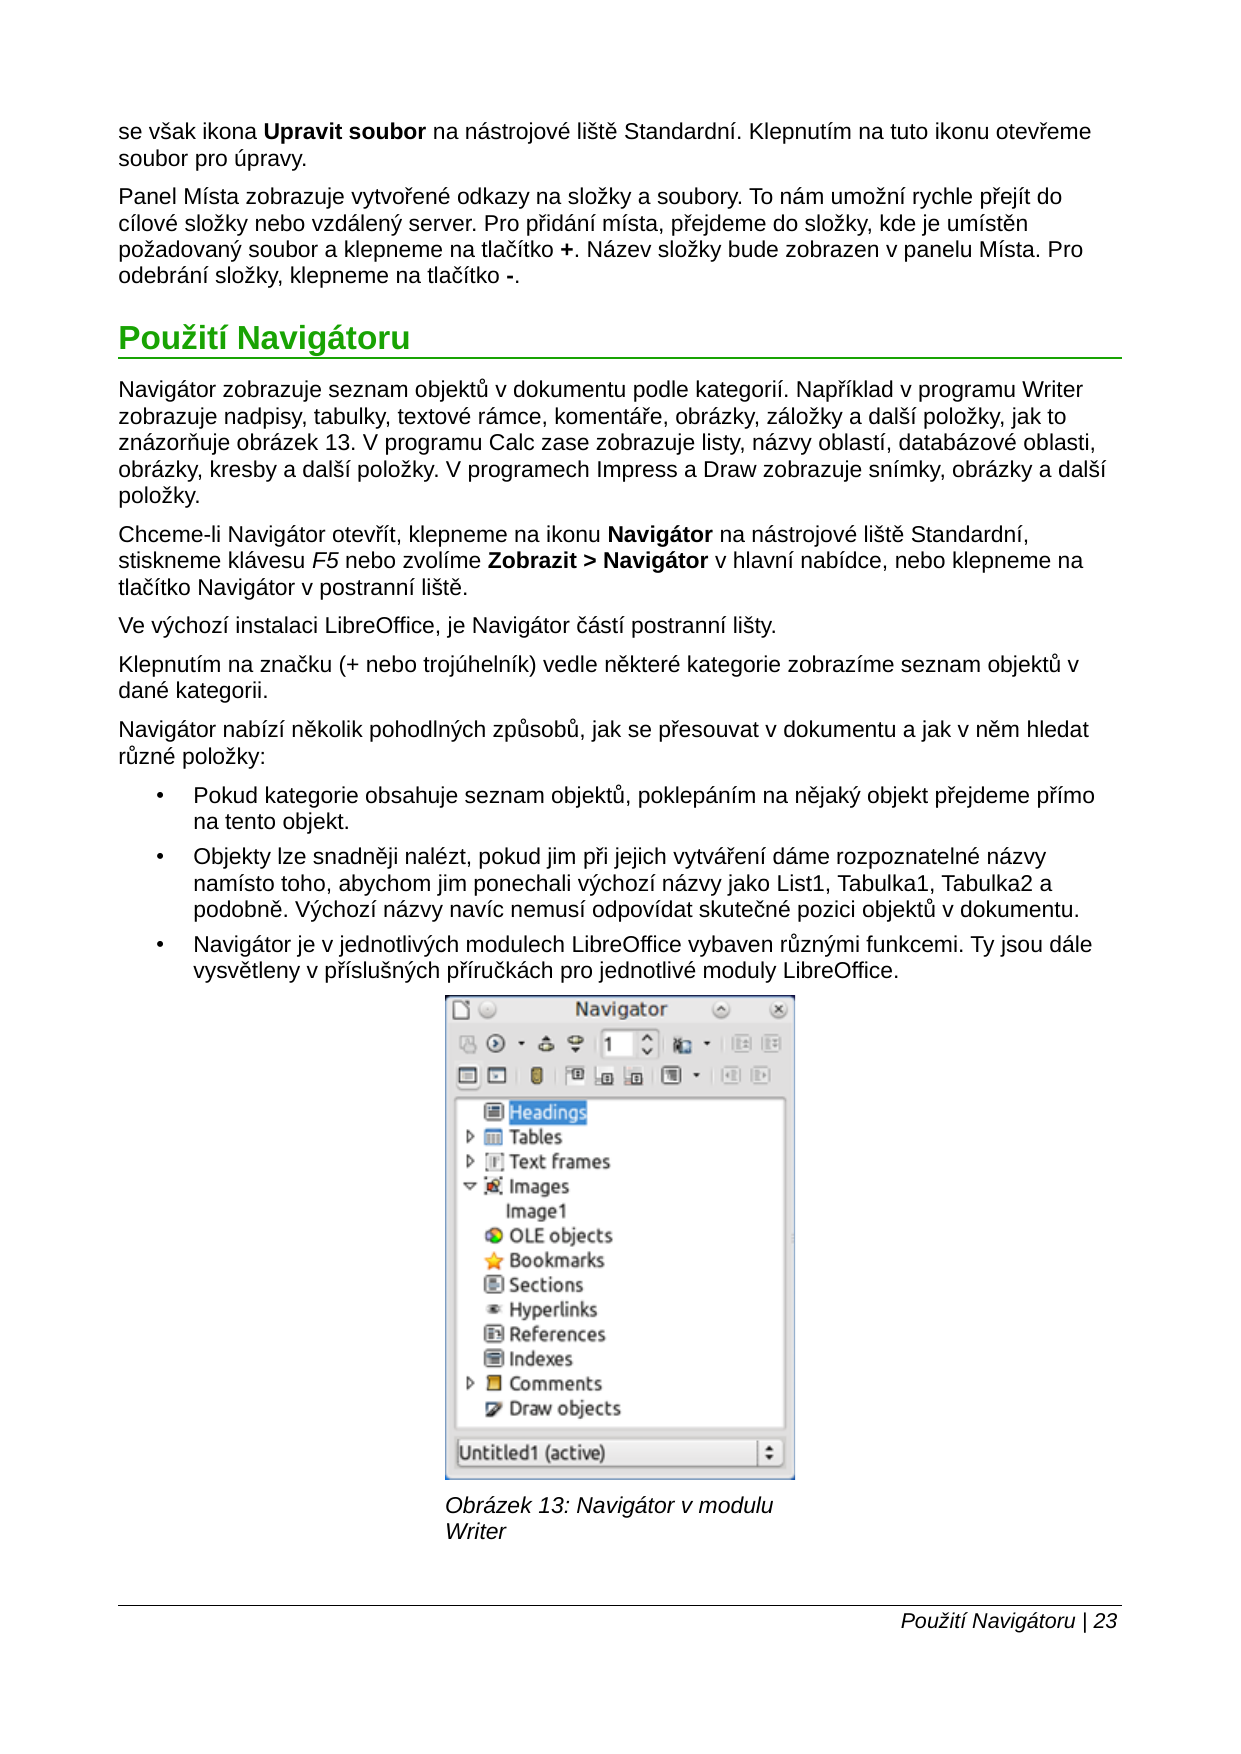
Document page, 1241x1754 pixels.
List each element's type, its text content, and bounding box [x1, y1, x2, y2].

text Navigátor nabízí několik pohodlných způsobů, jak se přesouvat v dokumentu a jak v něm hledat různé položky: [118, 716, 1122, 769]
text Obrázek 13: Navigátor v modulu Writer [445, 1492, 795, 1544]
list Pokud kategorie obsahuje seznam objektů, poklepáním na nějaký objekt přejdeme přímo na tento objekt. [156, 782, 1122, 834]
subtitle Použití Navigátoru [118, 318, 1122, 357]
text se však ikona Upravit soubor na nástrojové liště Standardní. Klepnutím na tuto ikonu otevřeme soubor pro úpravy. [118, 118, 1122, 171]
text Panel Místa zobrazuje vytvořené odkazy na složky a soubory. To nám umožní rychle přejít do cílové složky nebo vzdálený server. Pro přidání místa, přejdeme do složky, kde je umístěn požadovaný soubor a klepneme na tlačítko +. Název složky bude zobrazen v panelu Místa. Pro odebrání složky, klepneme na tlačítko -. [118, 183, 1122, 289]
text Navigátor zobrazuje seznam objektů v dokumentu podle kategorií. Například v programu Writer zobrazuje nadpisy, tabulky, textové rámce, komentáře, obrázky, záložky a další položky, jak to znázorňuje obrázek 13. V programu Calc zase zobrazuje listy, názvy oblastí, databázové oblasti, obrázky, kresby a další položky. V programech Impress a Draw zobrazuje snímky, obrázky a další položky. [118, 376, 1122, 508]
list Navigátor je v jednotlivých modulech LibreOffice vybaven různými funkcemi. Ty jsou dále vysvětleny v příslušných příručkách pro jednotlivé moduly LibreOffice. [156, 931, 1122, 984]
list Objekty lze snadněji nalézt, pokud jim při jejich vytváření dáme rozpoznatelné názvy namísto toho, abychom jim ponechali výchozí názvy jako List1, Tabulka1, Tabulka2 a podobně. Výchozí názvy navíc nemusí odpovídat skutečné pozici objektů v dokumentu. [156, 843, 1122, 922]
picture [445, 995, 796, 1480]
text Klepnutím na značku (+ nebo trojúhelník) vedle některé kategorie zobrazíme seznam objektů v dané kategorii. [118, 651, 1122, 704]
text Chceme-li Navigátor otevřít, klepneme na ikonu Navigátor na nástrojové liště Standardní, stiskneme klávesu F5 nebo zvolíme Zobrazit > Navigátor v hlavní nabídce, nebo klepneme na tlačítko Navigátor v postranní liště. [118, 521, 1122, 600]
text Ve výchozí instalaci LibreOffice, je Navigátor částí postranní lišty. [118, 612, 1122, 639]
